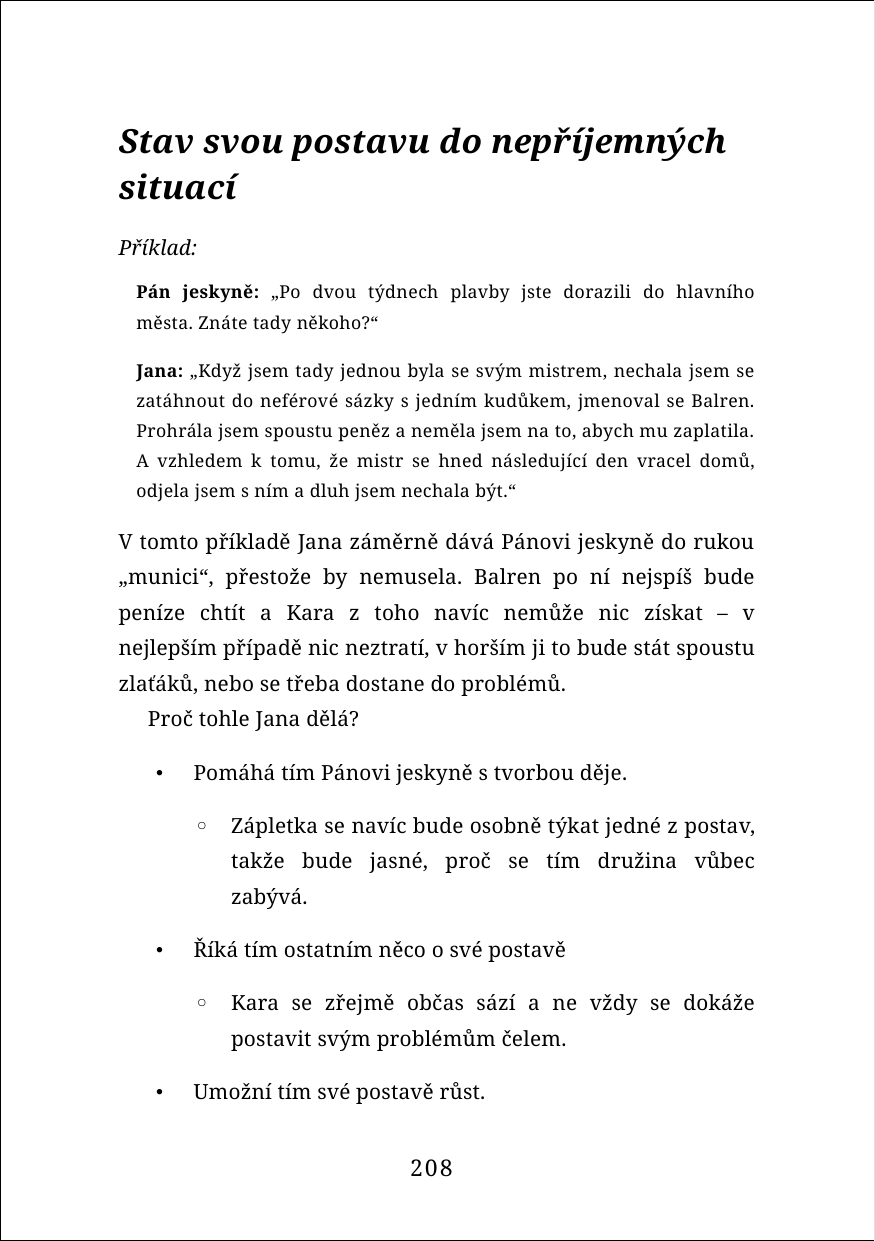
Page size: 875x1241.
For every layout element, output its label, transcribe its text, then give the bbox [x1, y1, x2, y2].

list Umožní tím své postavě růst. [156, 1077, 756, 1106]
text V tomto příkladě Jana záměrně dává Pánovi jeskyně do rukou „munici“, přestože by nemusela. Balren po ní nejspíš bude peníze chtít a Kara z toho navíc nemůže nic získat – v nejlepším případě nic neztratí, v horším ji to bude stát spoustu zlaťáků, nebo se třeba dostane do problémů. Proč tohle Jana dělá? [118, 527, 756, 733]
list Říká tím ostatním něco o své postavě [156, 935, 756, 964]
list Pomáhá tím Pánovi jeskyně s tvorbou děje. [156, 758, 756, 786]
list Kara se zřejmě občas sází a ne vždy se dokáže postavit svým problémům čelem. [193, 988, 756, 1052]
text Příklad: [118, 233, 756, 261]
list Zápletka se navíc bude osobně týkat jedné z postav, takže bude jasné, proč se tím družina vůbec zabývá. [193, 811, 756, 910]
text Jana: „Když jsem tady jednou byla se svým mistrem, nechala jsem se zatáhnout do neférové sázky s jedním kudůkem, jmenoval se Balren. Prohrála jsem spoustu peněz a neměla jsem na to, abych mu zaplatila. A vzhledem k tomu, že mistr se hned následující den vracel domů, odjela jsem s ním a dluh jsem nechala být.“ [136, 358, 756, 503]
text Pán jeskyně: „Po dvou týdnech plavby jste dorazili do hlavního města. Znáte tady někoho?“ [136, 280, 756, 334]
subtitle Stav svou postavu do nepříjemných situací [118, 118, 756, 209]
